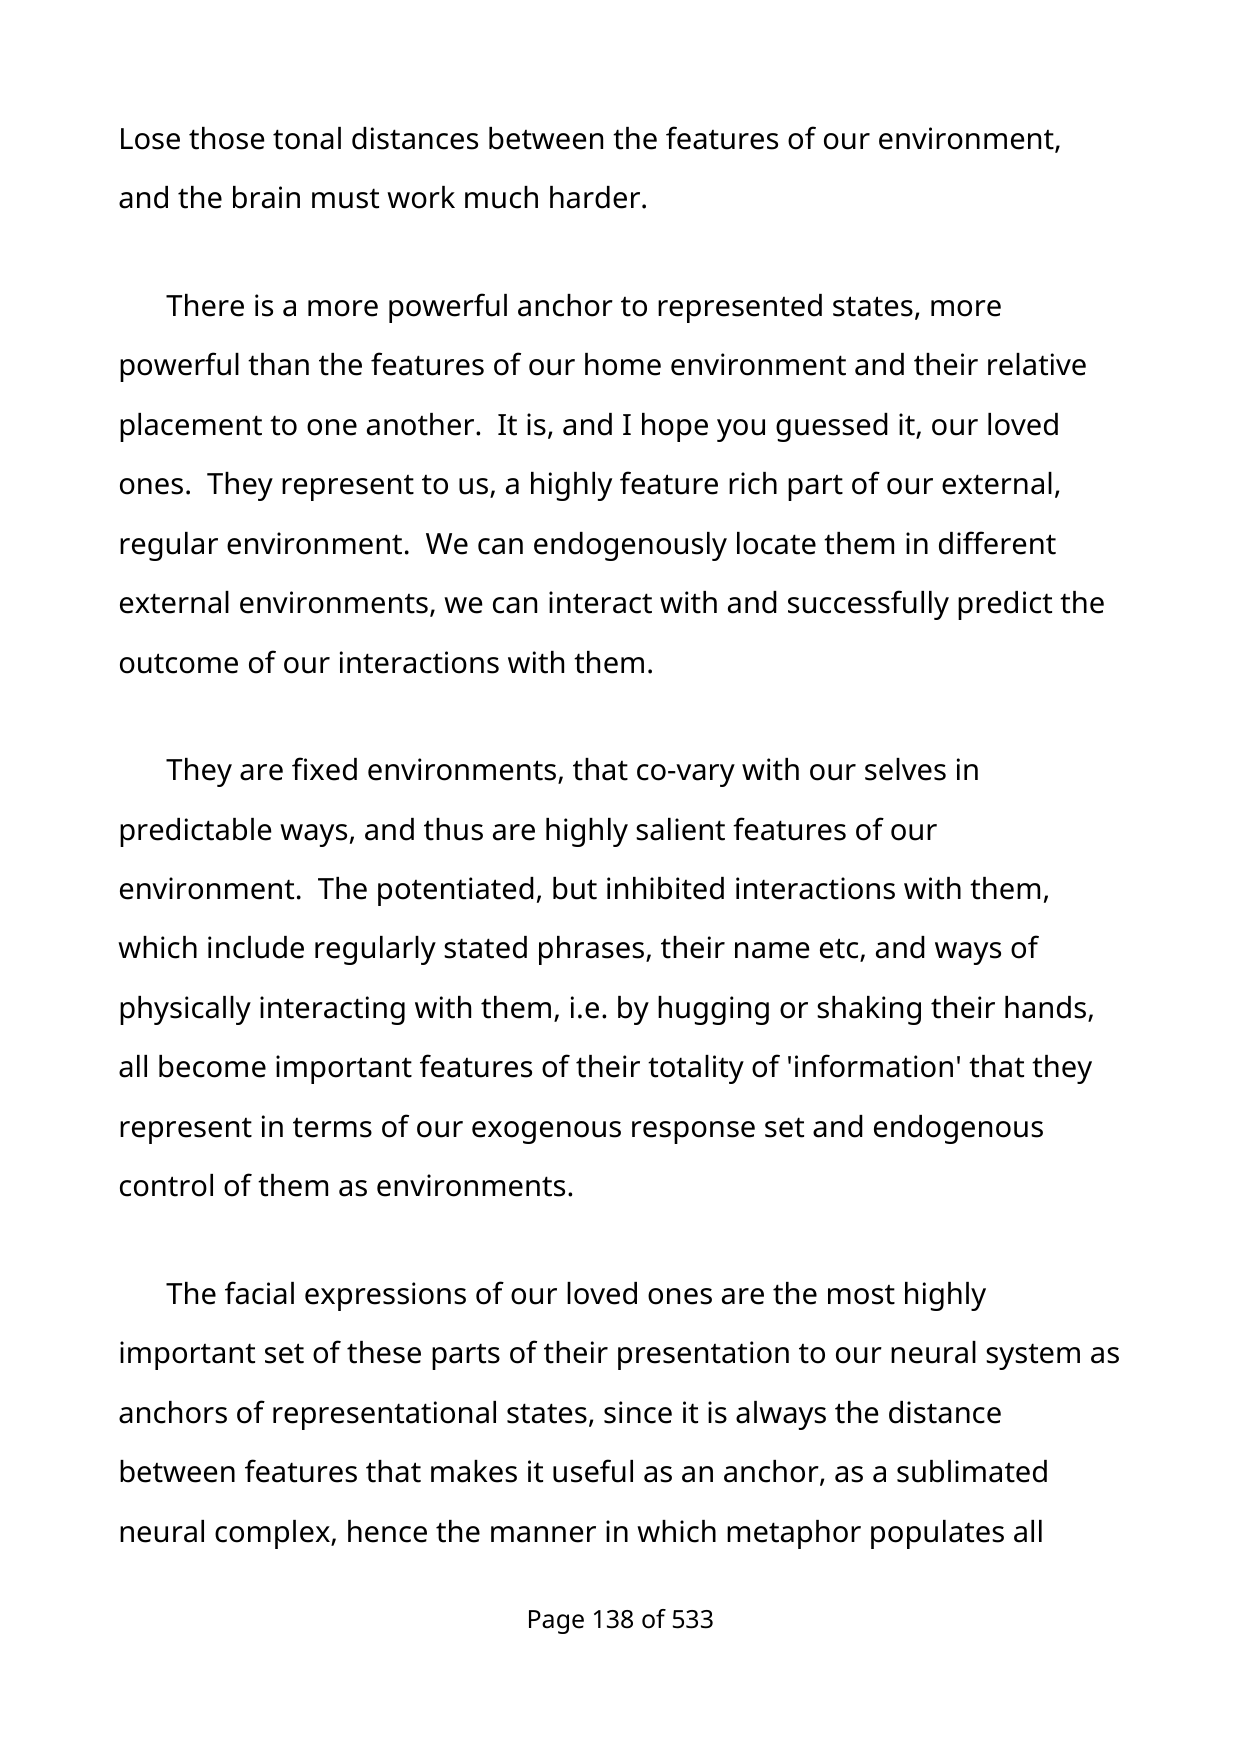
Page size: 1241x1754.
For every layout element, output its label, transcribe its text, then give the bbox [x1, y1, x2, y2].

text Lose those tonal distances between the features of our environment, and the brain must work much harder. [118, 118, 1122, 217]
text They are fixed environments, that co-vary with our selves in predictable ways, and thus are highly salient features of our environment. The potentiated, but inhibited interactions with them, which include regularly stated phrases, their name etc, and ways of physically interacting with them, i.e. by hugging or shaking their hands, all become important features of their totality of 'information' that they represent in terms of our exogenous response set and endogenous control of them as environments. [118, 749, 1122, 1205]
text There is a more powerful anchor to represented states, more powerful than the features of our home environment and their relative placement to one another. It is, and I hope you guessed it, our loved ones. They represent to us, a highly feature rich part of our external, regular environment. We can endogenously locate them in different external environments, we can interact with and successfully predict the outcome of our interactions with them. [118, 285, 1122, 682]
text The facial expressions of our loved ones are the most highly important set of these parts of their presentation to our neural system as anchors of representational states, since it is always the distance between features that makes it useful as an anchor, as a sublimated neural complex, hence the manner in which metaphor populates all [118, 1273, 1122, 1551]
